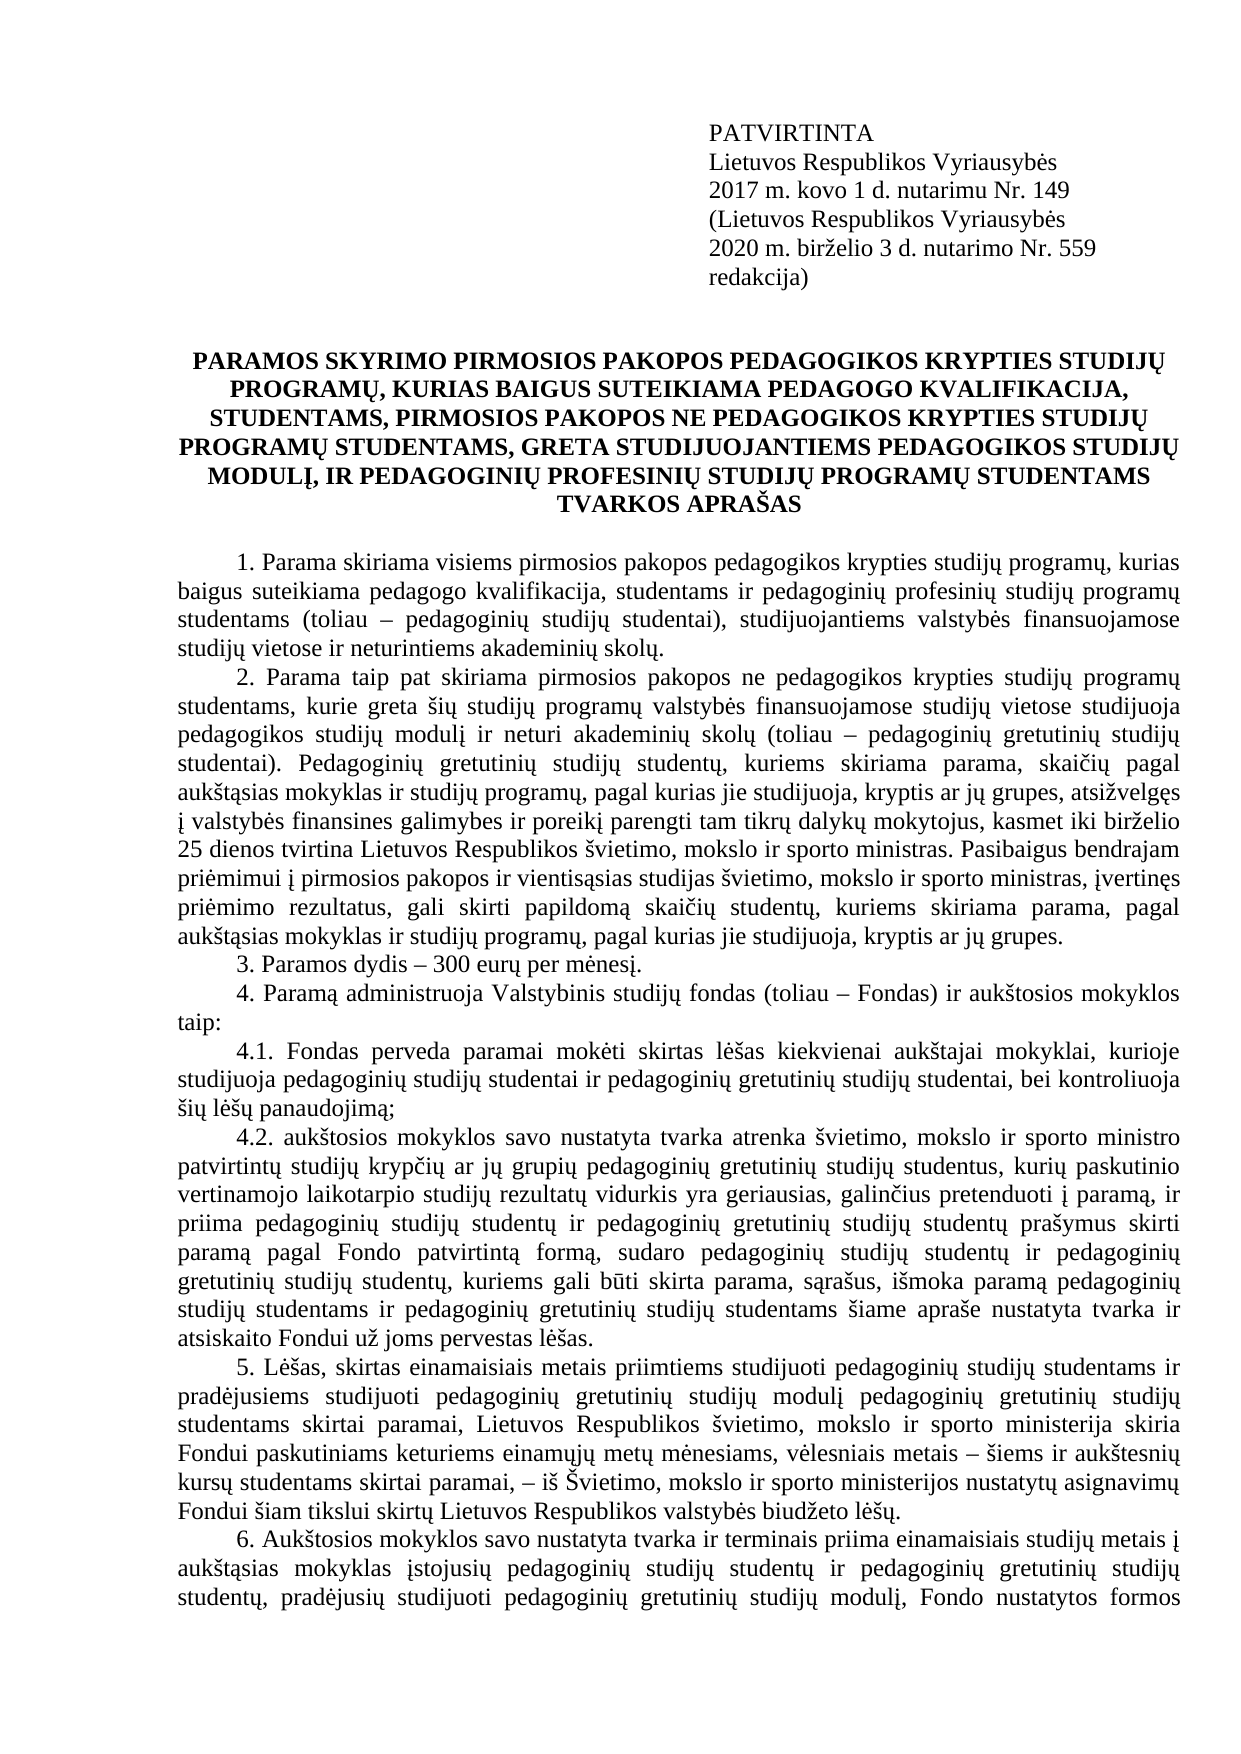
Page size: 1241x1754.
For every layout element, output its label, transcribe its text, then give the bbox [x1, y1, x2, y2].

text 5. Lėšas, skirtas einamaisiais metais priimtiems studijuoti pedagoginių studijų studentams ir pradėjusiems studijuoti pedagoginių gretutinių studijų modulį pedagoginių gretutinių studijų studentams skirtai paramai, Lietuvos Respublikos švietimo, mokslo ir sporto ministerija skiria Fondui paskutiniams keturiems einamųjų metų mėnesiams, vėlesniais metais – šiems ir aukštesnių kursų studentams skirtai paramai, – iš Švietimo, mokslo ir sporto ministerijos nustatytų asignavimų Fondui šiam tikslui skirtų Lietuvos Respublikos valstybės biudžeto lėšų. [177, 1352, 1181, 1524]
text 4. Paramą administruoja Valstybinis studijų fondas (toliau – Fondas) ir aukštosios mokyklos taip: [177, 978, 1181, 1036]
text Lietuvos Respublikos Vyriausybės [709, 147, 1181, 176]
text PARAMOS SKYRIMO PIRMOSIOS PAKOPOS PEDAGOGIKOS KRYPTIES STUDIJŲ PROGRAMŲ, KURIAS BAIGUS SUTEIKIAMA PEDAGOGO KVALIFIKACIJA, STUDENTAMS, PIRMOSIOS PAKOPOS NE PEDAGOGIKOS KRYPTIES STUDIJŲ PROGRAMŲ STUDENTAMS, GRETA STUDIJUOJANTIEMS PEDAGOGIKOS STUDIJŲ MODULĮ, IR PEDAGOGINIŲ PROFESINIŲ STUDIJŲ PROGRAMŲ STUDENTAMS TVARKOS APRAŠAS [177, 346, 1181, 518]
text 4.1. Fondas perveda paramai mokėti skirtas lėšas kiekvienai aukštajai mokyklai, kurioje studijuoja pedagoginių studijų studentai ir pedagoginių gretutinių studijų studentai, bei kontroliuoja šių lėšų panaudojimą; [177, 1036, 1181, 1122]
text 6. Aukštosios mokyklos savo nustatyta tvarka ir terminais priima einamaisiais studijų metais į aukštąsias mokyklas įstojusių pedagoginių studijų studentų ir pedagoginių gretutinių studijų studentų, pradėjusių studijuoti pedagoginių gretutinių studijų modulį, Fondo nustatytos formos [177, 1524, 1181, 1611]
text 1. Parama skiriama visiems pirmosios pakopos pedagogikos krypties studijų programų, kurias baigus suteikiama pedagogo kvalifikacija, studentams ir pedagoginių profesinių studijų programų studentams (toliau – pedagoginių studijų studentai), studijuojantiems valstybės finansuojamose studijų vietose ir neturintiems akademinių skolų. [177, 547, 1181, 662]
text redakcija) [709, 262, 1181, 291]
text PATVIRTINTA [709, 118, 1181, 147]
text 4.2. aukštosios mokyklos savo nustatyta tvarka atrenka švietimo, mokslo ir sporto ministro patvirtintų studijų krypčių ar jų grupių pedagoginių gretutinių studijų studentus, kurių paskutinio vertinamojo laikotarpio studijų rezultatų vidurkis yra geriausias, galinčius pretenduoti į paramą, ir priima pedagoginių studijų studentų ir pedagoginių gretutinių studijų studentų prašymus skirti paramą pagal Fondo patvirtintą formą, sudaro pedagoginių studijų studentų ir pedagoginių gretutinių studijų studentų, kuriems gali būti skirta parama, sąrašus, išmoka paramą pedagoginių studijų studentams ir pedagoginių gretutinių studijų studentams šiame apraše nustatyta tvarka ir atsiskaito Fondui už joms pervestas lėšas. [177, 1122, 1181, 1352]
text (Lietuvos Respublikos Vyriausybės [709, 204, 1181, 233]
text 2020 m. birželio 3 d. nutarimo Nr. 559 [709, 233, 1181, 262]
text 2017 m. kovo 1 d. nutarimu Nr. 149 [709, 176, 1181, 204]
text 3. Paramos dydis – 300 eurų per mėnesį. [177, 949, 1181, 978]
text 2. Parama taip pat skiriama pirmosios pakopos ne pedagogikos krypties studijų programų studentams, kurie greta šių studijų programų valstybės finansuojamose studijų vietose studijuoja pedagogikos studijų modulį ir neturi akademinių skolų (toliau – pedagoginių gretutinių studijų studentai). Pedagoginių gretutinių studijų studentų, kuriems skiriama parama, skaičių pagal aukštąsias mokyklas ir studijų programų, pagal kurias jie studijuoja, kryptis ar jų grupes, atsižvelgęs į valstybės finansines galimybes ir poreikį parengti tam tikrų dalykų mokytojus, kasmet iki birželio 25 dienos tvirtina Lietuvos Respublikos švietimo, mokslo ir sporto ministras. Pasibaigus bendrajam priėmimui į pirmosios pakopos ir vientisąsias studijas švietimo, mokslo ir sporto ministras, įvertinęs priėmimo rezultatus, gali skirti papildomą skaičių studentų, kuriems skiriama parama, pagal aukštąsias mokyklas ir studijų programų, pagal kurias jie studijuoja, kryptis ar jų grupes. [177, 662, 1181, 949]
